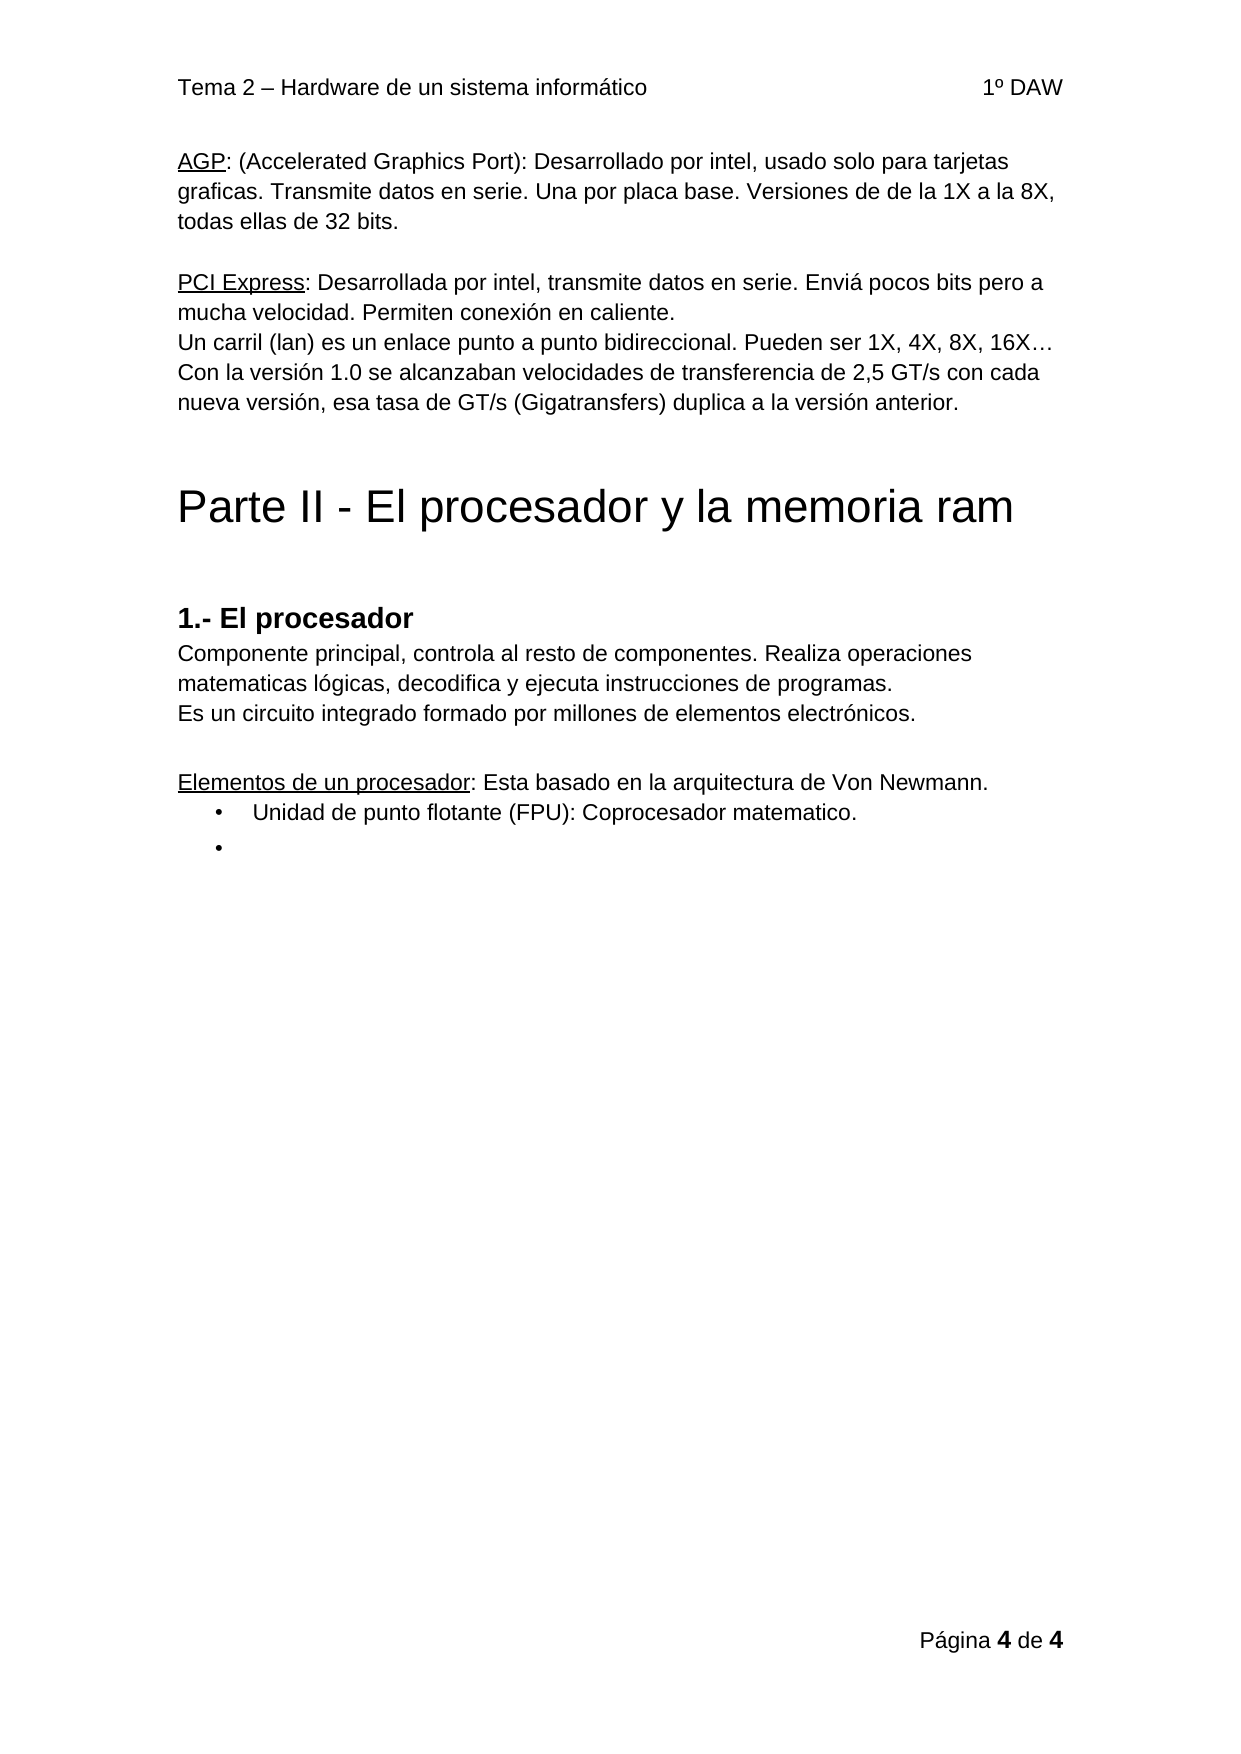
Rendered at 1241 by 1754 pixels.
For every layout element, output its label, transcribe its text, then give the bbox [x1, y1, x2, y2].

list Elementos de un procesador: Esta basado en la arquitectura de Von Newmann. [177, 769, 1063, 795]
list Unidad de punto flotante (FPU): Coprocesador matematico. [215, 799, 1063, 825]
list AGP: (Accelerated Graphics Port): Desarrollado por intel, usado solo para tarjetas graficas. Transmite datos en serie. Una por placa base. Versiones de de la 1X a la 8X, todas ellas de 32 bits. [177, 148, 1063, 234]
list Parte II - El procesador y la memoria ram [177, 480, 1063, 533]
list 1.- El procesador [177, 601, 1063, 634]
list Componente principal, controla al resto de componentes. Realiza operaciones matematicas lógicas, decodifica y ejecuta instrucciones de programas. [177, 639, 1063, 696]
list Un carril (lan) es un enlace punto a punto bidireccional. Pueden ser 1X, 4X, 8X, 16X… Con la versión 1.0 se alcanzaban velocidades de transferencia de 2,5 GT/s con cada nueva versión, esa tasa de GT/s (Gigatransfers) duplica a la versión anterior. [177, 329, 1063, 416]
list Es un circuito integrado formado por millones de elementos electrónicos. [177, 700, 1063, 726]
list PCI Express: Desarrollada por intel, transmite datos en serie. Enviá pocos bits pero a mucha velocidad. Permiten conexión en caliente. [177, 268, 1063, 325]
